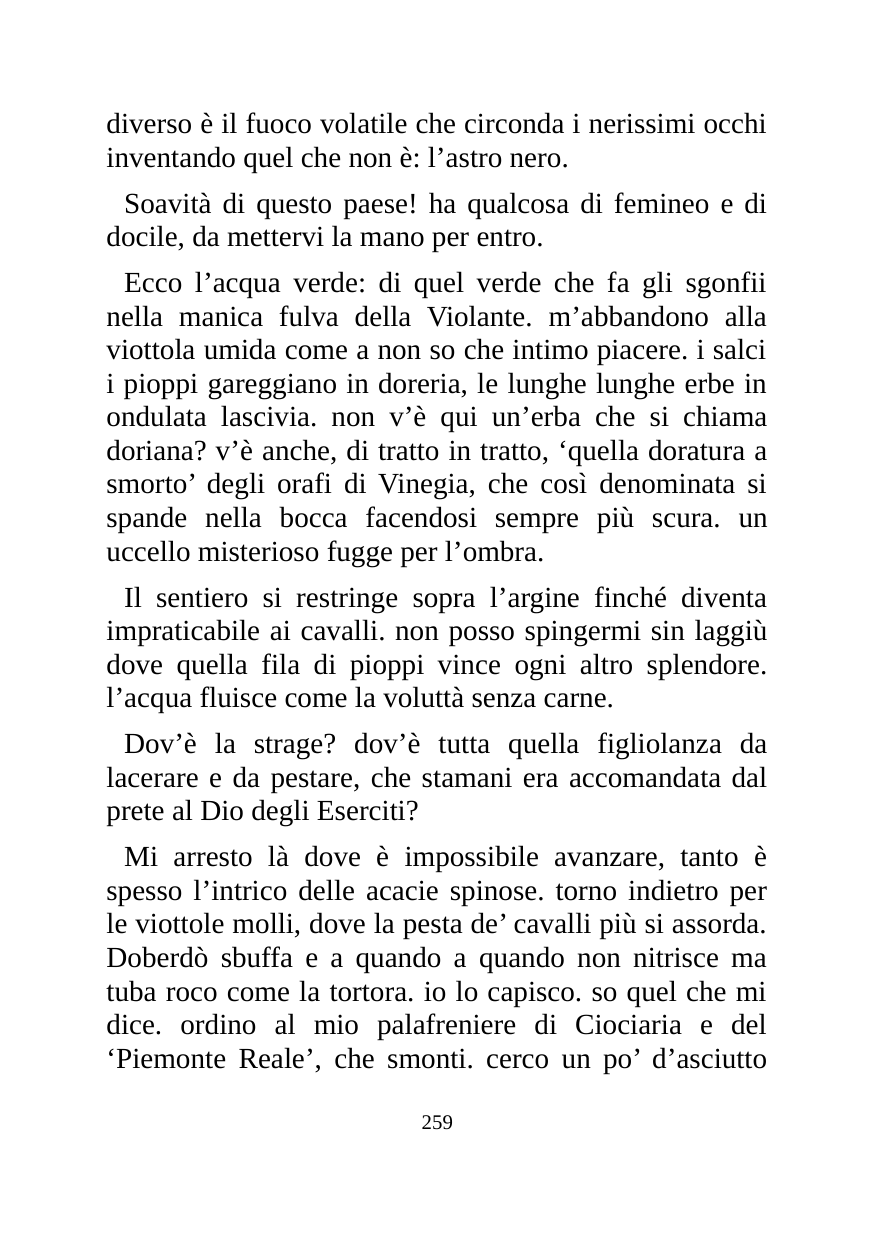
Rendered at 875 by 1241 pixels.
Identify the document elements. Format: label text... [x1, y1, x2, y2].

text Il sentiero si restringe sopra l’argine finché diventa impraticabile ai cavalli. non posso spingermi sin laggiù dove quella fila di pioppi vince ogni altro splendore. l’acqua fluisce come la voluttà senza carne. [106, 580, 768, 714]
text Soavità di questo paese! ha qualcosa di femineo e di docile, da mettervi la mano per entro. [106, 186, 768, 253]
text diverso è il fuoco volatile che circonda i nerissimi occhi inventando quel che non è: l’astro nero. [106, 106, 768, 173]
text Mi arresto là dove è impossibile avanzare, tanto è spesso l’intrico delle acacie spinose. torno indietro per le viottole molli, dove la pesta de’ cavalli più si assorda. Doberdò sbuffa e a quando a quando non nitrisce ma tuba roco come la tortora. io lo capisco. so quel che mi dice. ordino al mio palafreniere di Ciociaria e del ‘Piemonte Reale’, che smonti. cerco un po’ d’asciutto [106, 839, 768, 1074]
text Ecco l’acqua verde: di quel verde che fa gli sgonfii nella manica fulva della Violante. m’abbandono alla viottola umida come a non so che intimo piacere. i salci i pioppi gareggiano in doreria, le lunghe lunghe erbe in ondulata lascivia. non v’è qui un’erba che si chiama doriana? v’è anche, di tratto in tratto, ‘quella doratura a smorto’ degli orafi di Vinegia, che così denominata si spande nella bocca facendosi sempre più scura. un uccello misterioso fugge per l’ombra. [106, 265, 768, 567]
text Dov’è la strage? dov’è tutta quella figliolanza da lacerare e da pestare, che stamani era accomandata dal prete al Dio degli Eserciti? [106, 726, 768, 827]
